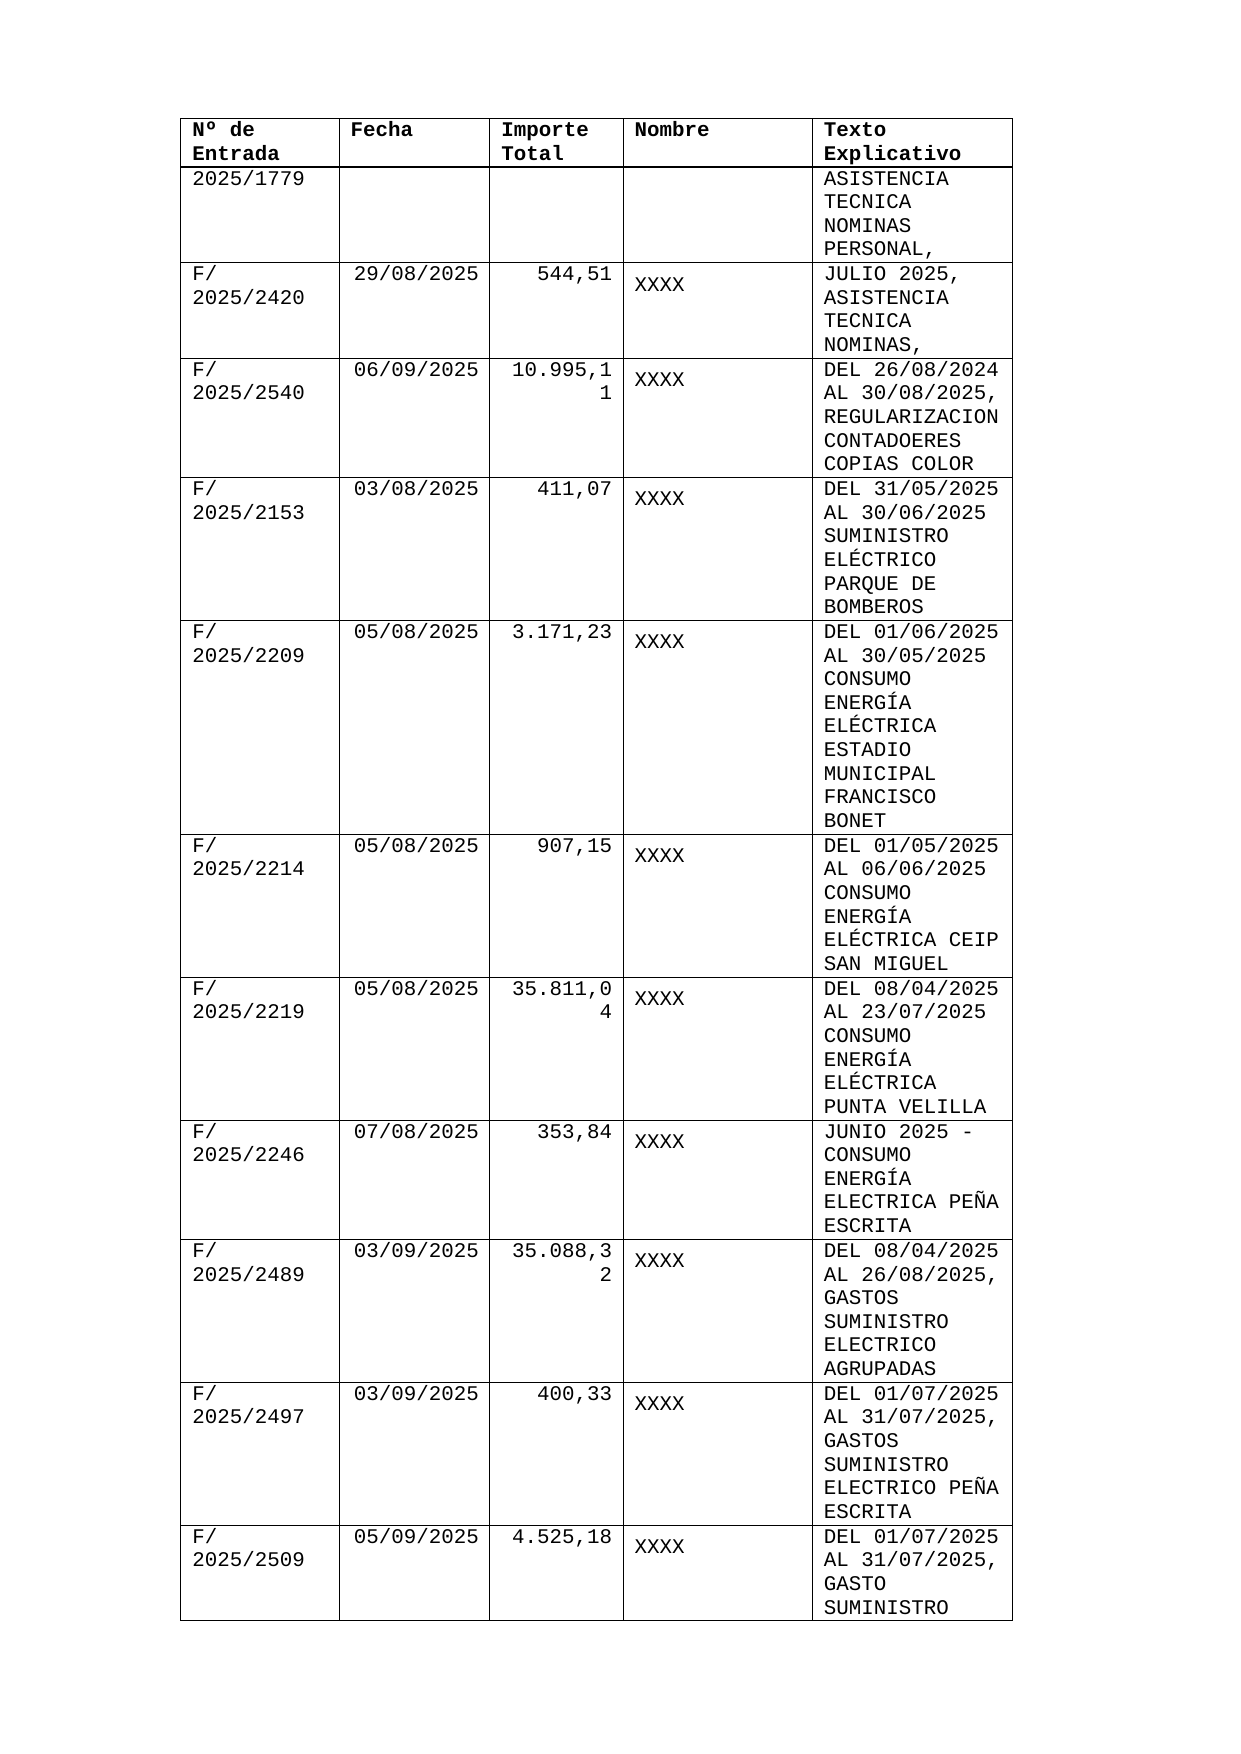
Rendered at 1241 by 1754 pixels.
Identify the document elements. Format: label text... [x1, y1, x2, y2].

table_cell 07/08/2025 [340, 1121, 489, 1239]
table_cell F/2025/2209 [181, 621, 339, 834]
table_cell F/2025/2420 [181, 263, 339, 358]
table_cell 2025/1779 [181, 168, 339, 262]
table_cell 400,33 [490, 1383, 623, 1525]
table_cell XXXX [624, 359, 812, 477]
table_cell 05/08/2025 [340, 835, 489, 977]
table_cell F/2025/2497 [181, 1383, 339, 1525]
table_cell [624, 168, 812, 262]
table_header Importe Total [490, 119, 623, 166]
table_cell 411,07 [490, 478, 623, 620]
table_cell 35.088,32 [490, 1240, 623, 1382]
table_cell DEL 08/04/2025 AL 23/07/2025 CONSUMO ENERGÍA ELÉCTRICA PUNTA VELILLA [813, 978, 1012, 1119]
table_cell 05/08/2025 [340, 621, 489, 834]
table_header Nº de Entrada [181, 119, 339, 166]
table_cell 05/08/2025 [340, 978, 489, 1119]
table_cell XXXX [624, 478, 812, 620]
table_cell 03/08/2025 [340, 478, 489, 620]
table_cell XXXX [624, 1240, 812, 1382]
table_header Fecha [340, 119, 489, 166]
table_cell 544,51 [490, 263, 623, 358]
table_cell F/2025/2489 [181, 1240, 339, 1382]
table_header Texto Explicativo [813, 119, 1012, 166]
table_cell 10.995,11 [490, 359, 623, 477]
table_cell XXXX [624, 835, 812, 977]
table_cell 353,84 [490, 1121, 623, 1239]
table_cell F/2025/2219 [181, 978, 339, 1119]
table_cell F/2025/2540 [181, 359, 339, 477]
table_cell XXXX [624, 263, 812, 358]
table_cell 3.171,23 [490, 621, 623, 834]
table_cell DEL 31/05/2025 AL 30/06/2025 SUMINISTRO ELÉCTRICO PARQUE DE BOMBEROS [813, 478, 1012, 620]
table_cell DEL 01/07/2025 AL 31/07/2025, GASTOS SUMINISTRO ELECTRICO PEÑA ESCRITA [813, 1383, 1012, 1525]
table_cell 907,15 [490, 835, 623, 977]
table_cell XXXX [624, 1526, 812, 1620]
table_cell 4.525,18 [490, 1526, 623, 1620]
table_cell DEL 08/04/2025 AL 26/08/2025, GASTOS SUMINISTRO ELECTRICO AGRUPADAS [813, 1240, 1012, 1382]
table_cell 06/09/2025 [340, 359, 489, 477]
table_cell DEL 01/07/2025 AL 31/07/2025, GASTO SUMINISTRO [813, 1526, 1012, 1620]
table_cell ASISTENCIA TECNICA NOMINAS PERSONAL, [813, 168, 1012, 262]
table_cell DEL 01/06/2025 AL 30/05/2025 CONSUMO ENERGÍA ELÉCTRICA ESTADIO MUNICIPAL FRANCISCO BONET [813, 621, 1012, 834]
table_cell 29/08/2025 [340, 263, 489, 358]
table_cell F/2025/2509 [181, 1526, 339, 1620]
table_header Nombre [624, 119, 812, 166]
table_cell XXXX [624, 1121, 812, 1239]
table_cell JULIO 2025, ASISTENCIA TECNICA NOMINAS, [813, 263, 1012, 358]
table_cell [340, 168, 489, 262]
table_cell XXXX [624, 1383, 812, 1525]
table_cell XXXX [624, 621, 812, 834]
table_cell 05/09/2025 [340, 1526, 489, 1620]
table_cell JUNIO 2025 - CONSUMO ENERGÍA ELECTRICA PEÑA ESCRITA [813, 1121, 1012, 1239]
table_cell XXXX [624, 978, 812, 1119]
table_cell 03/09/2025 [340, 1383, 489, 1525]
table_cell DEL 01/05/2025 AL 06/06/2025 CONSUMO ENERGÍA ELÉCTRICA CEIP SAN MIGUEL [813, 835, 1012, 977]
table_cell F/2025/2214 [181, 835, 339, 977]
table_cell [490, 168, 623, 262]
table_cell 35.811,04 [490, 978, 623, 1119]
table_cell DEL 26/08/2024 AL 30/08/2025, REGULARIZACION CONTADOERES COPIAS COLOR [813, 359, 1012, 477]
table_cell F/2025/2246 [181, 1121, 339, 1239]
table_cell F/2025/2153 [181, 478, 339, 620]
table_cell 03/09/2025 [340, 1240, 489, 1382]
